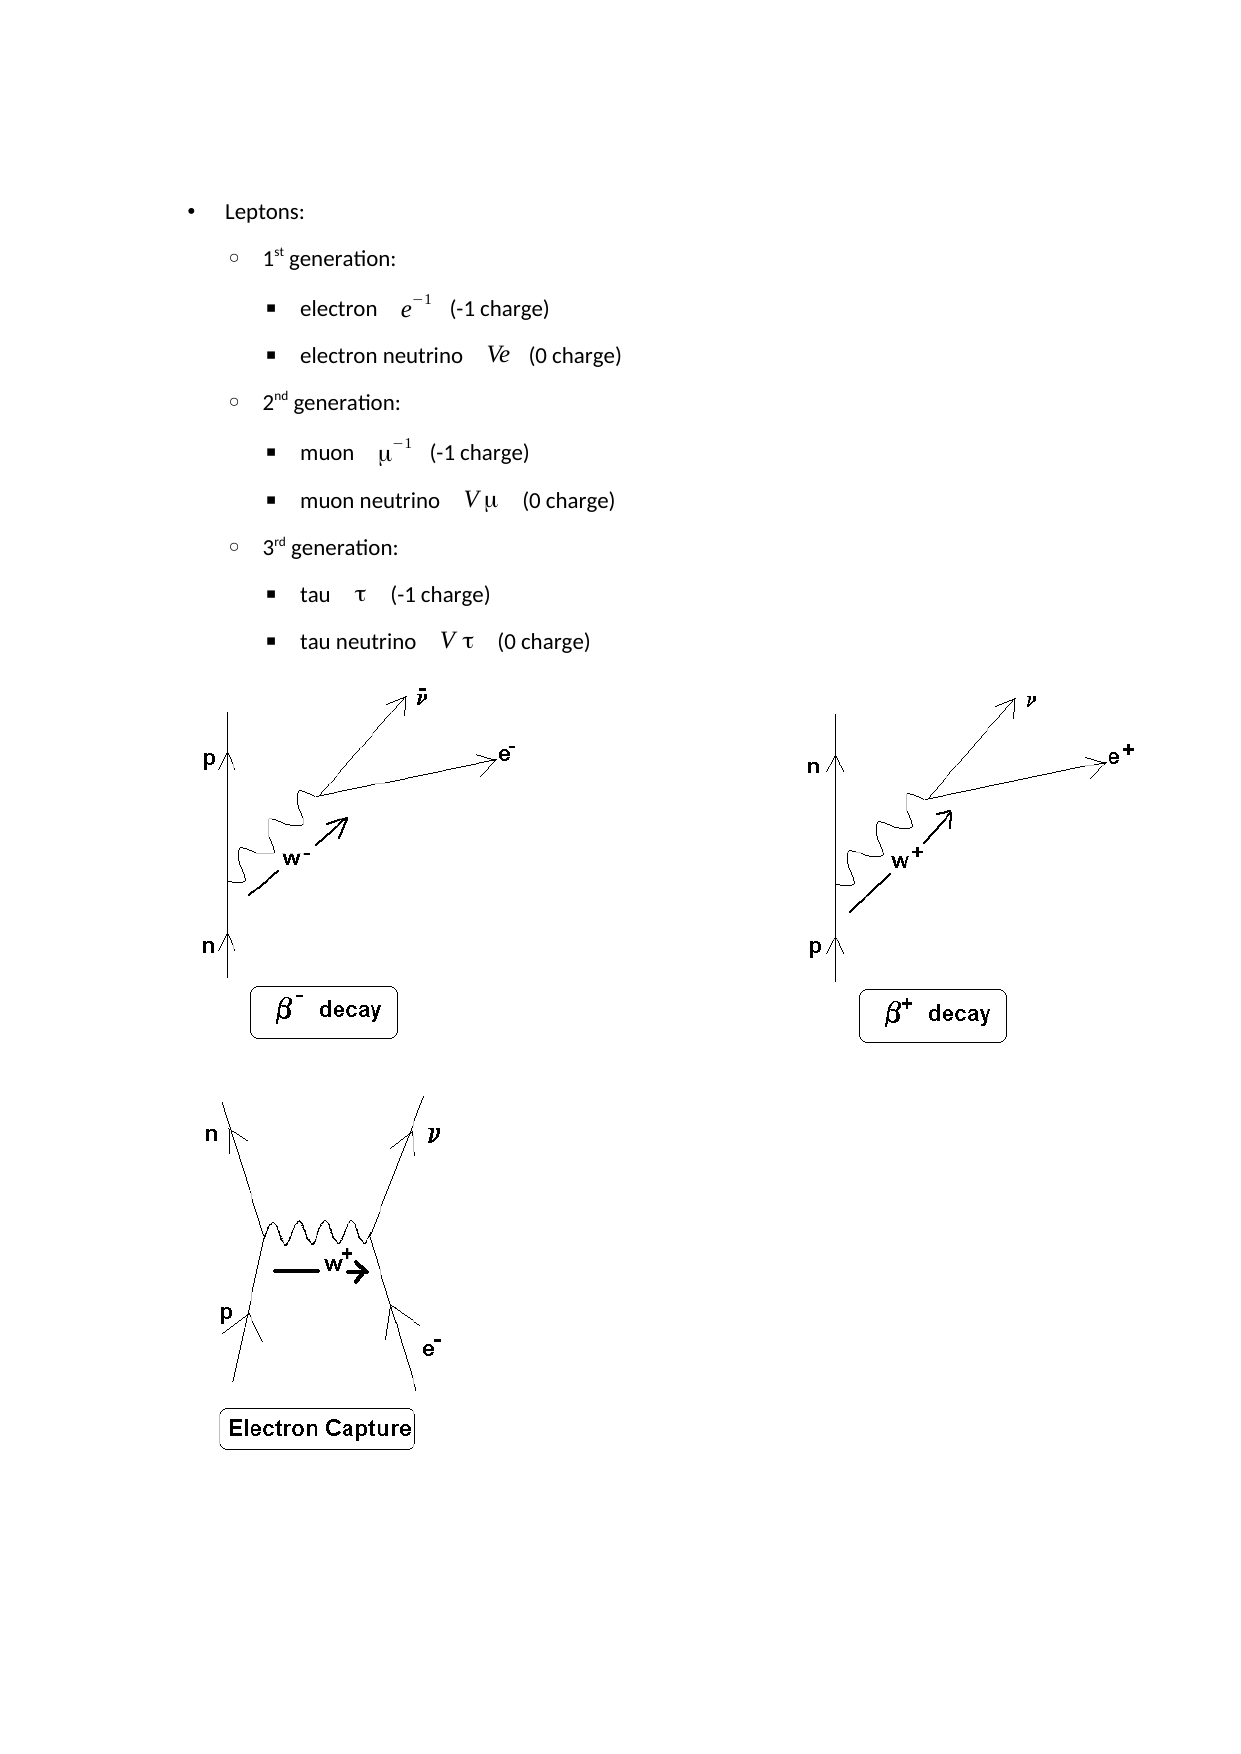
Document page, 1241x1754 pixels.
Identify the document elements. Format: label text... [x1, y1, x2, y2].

list tau (-1 charge) [262, 580, 1090, 608]
picture [90, 1083, 574, 1484]
list electron (-1 charge) [262, 291, 1090, 322]
list Leptons: [187, 197, 1090, 225]
list 1st generation: [225, 244, 1090, 272]
picture [95, 677, 581, 1066]
list muon neutrino (0 charge) [262, 486, 1090, 514]
list tau neutrino (0 charge) [262, 627, 1090, 655]
list 3rd generation: [225, 533, 1090, 561]
list 2nd generation: [225, 388, 1090, 416]
list muon (-1 charge) [262, 435, 1090, 467]
list electron neutrino (0 charge) [262, 341, 1090, 369]
picture [703, 680, 1191, 1070]
